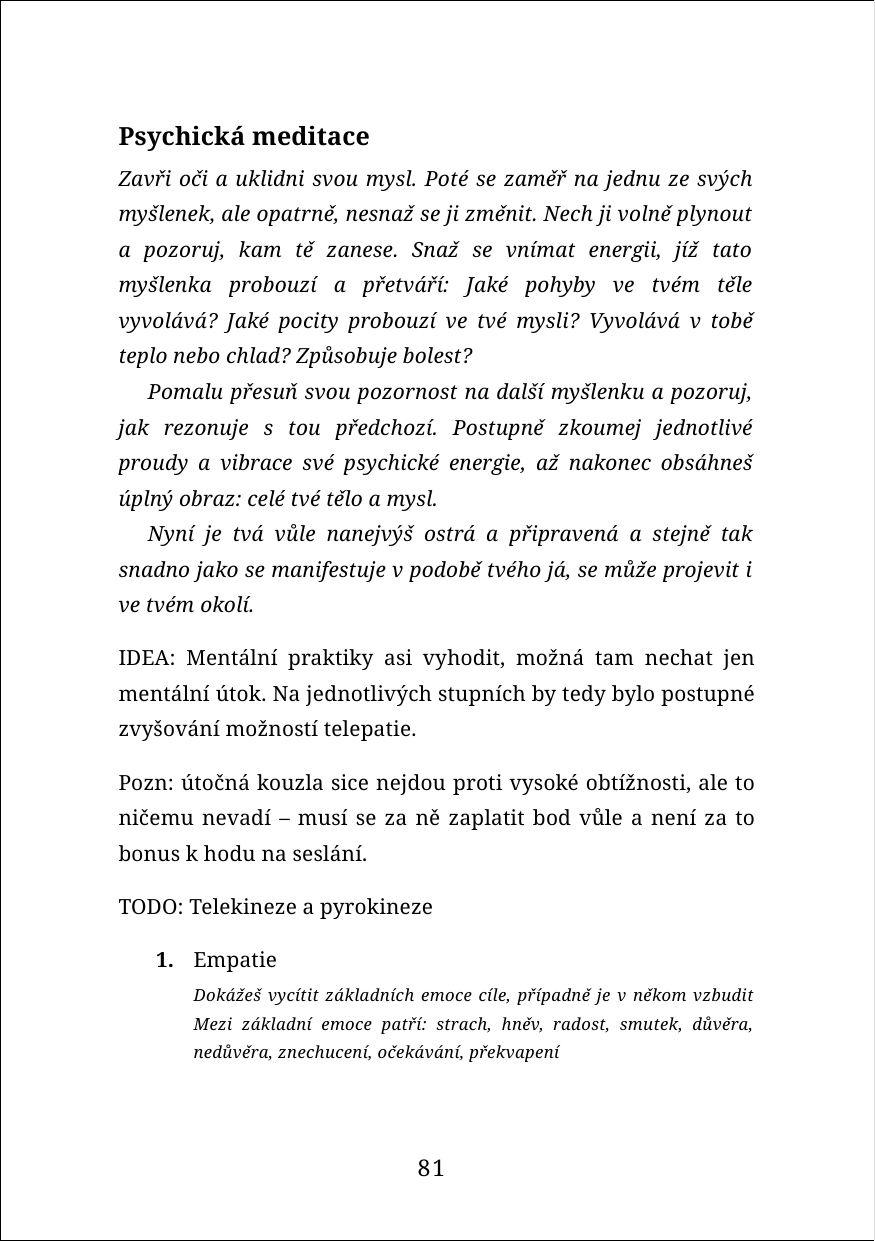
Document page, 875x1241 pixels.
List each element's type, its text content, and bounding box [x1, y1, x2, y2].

text Zavři oči a uklidni svou mysl. Poté se zaměř na jednu ze svých myšlenek, ale opatrně, nesnaž se ji změnit. Nech ji volně plynout a pozoruj, kam tě zanese. Snaž se vnímat energii, jíž tato myšlenka probouzí a přetváří: Jaké pohyby ve tvém těle vyvolává? Jaké pocity probouzí ve tvé mysli? Vyvolává v tobě teplo nebo chlad? Způsobuje bolest? Pomalu přesuň svou pozornost na další myšlenku a pozoruj, jak rezonuje s tou předchozí. Postupně zkoumej jednotlivé proudy a vibrace své psychické energie, až nakonec obsáhneš úplný obraz: celé tvé tělo a mysl. Nyní je tvá vůle nanejvýš ostrá a připravená a stejně tak snadno jako se manifestuje v podobě tvého já, se může projevit i ve tvém okolí. [118, 164, 756, 619]
text IDEA: Mentální praktiky asi vyhodit, možná tam nechat jen mentální útok. Na jednotlivých stupních by tedy bylo postupné zvyšování možností telepatie. [118, 643, 756, 743]
text Pozn: útočná kouzla sice nejdou proti vysoké obtížnosti, ale to ničemu nevadí – musí se za ně zaplatit bod vůle a není za to bonus k hodu na seslání. [118, 768, 756, 867]
list Empatie [156, 945, 756, 974]
subtitle Psychická meditace [118, 118, 756, 152]
text TODO: Telekineze a pyrokineze [118, 892, 756, 921]
list Dokážeš vycítit základních emoce cíle, případně je v někom vzbudit Mezi základní emoce patří: strach, hněv, radost, smutek, důvěra, nedůvěra, znechucení, očekávání, překvapení [156, 984, 756, 1063]
